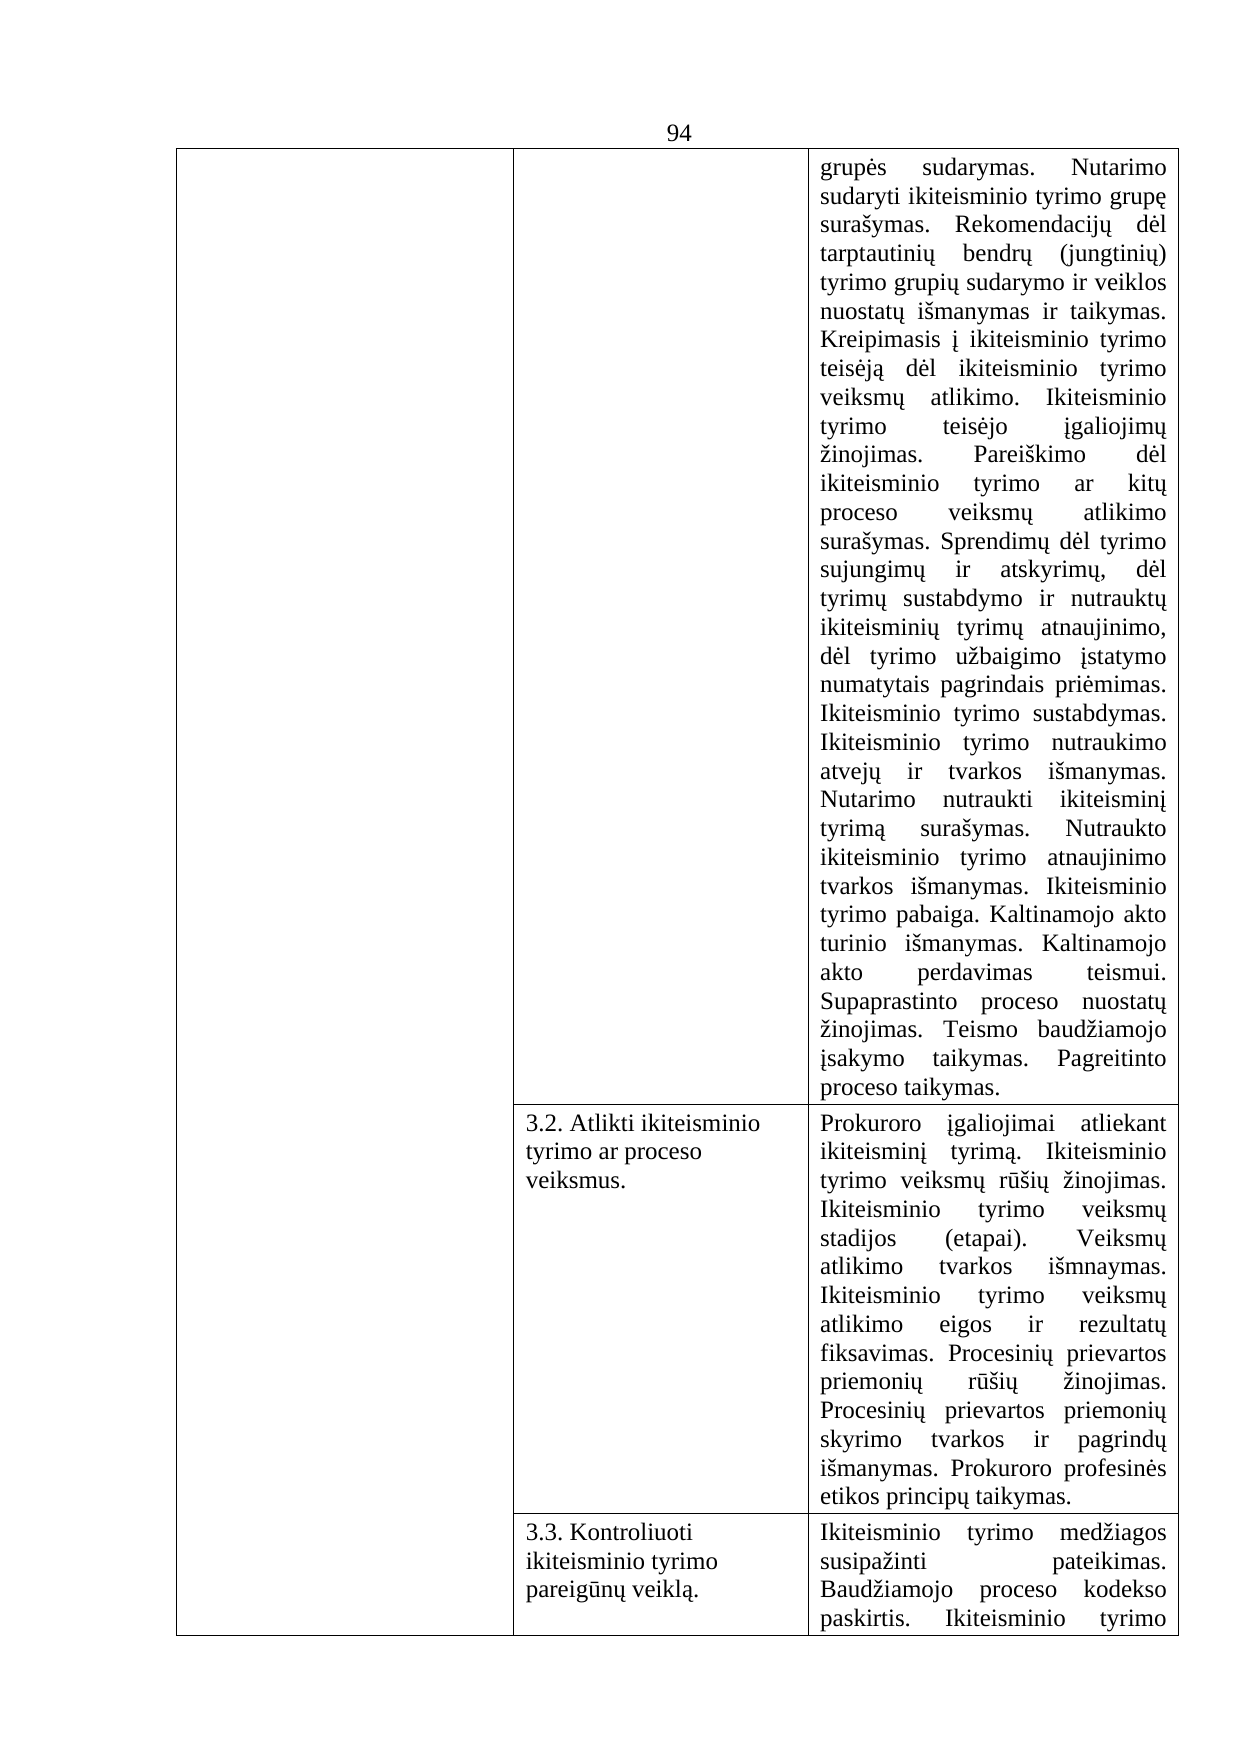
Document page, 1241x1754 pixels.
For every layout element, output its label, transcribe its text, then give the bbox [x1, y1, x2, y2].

table_cell 3.3. Kontroliuoti ikiteisminio tyrimo pareigūnų veiklą. [514, 1514, 808, 1635]
table_cell grupės sudarymas. Nutarimo sudaryti ikiteisminio tyrimo grupę surašymas. Rekomendacijų dėl tarptautinių bendrų (jungtinių) tyrimo grupių sudarymo ir veiklos nuostatų išmanymas ir taikymas. Kreipimasis į ikiteisminio tyrimo teisėją dėl ikiteisminio tyrimo veiksmų atlikimo. Ikiteisminio tyrimo teisėjo įgaliojimų žinojimas. Pareiškimo dėl ikiteisminio tyrimo ar kitų proceso veiksmų atlikimo surašymas. Sprendimų dėl tyrimo sujungimų ir atskyrimų, dėl tyrimų sustabdymo ir nutrauktų ikiteisminių tyrimų atnaujinimo, dėl tyrimo užbaigimo įstatymo numatytais pagrindais priėmimas. Ikiteisminio tyrimo sustabdymas. Ikiteisminio tyrimo nutraukimo atvejų ir tvarkos išmanymas. Nutarimo nutraukti ikiteisminį tyrimą surašymas. Nutraukto ikiteisminio tyrimo atnaujinimo tvarkos išmanymas. Ikiteisminio tyrimo pabaiga. Kaltinamojo akto turinio išmanymas. Kaltinamojo akto perdavimas teismui. Supaprastinto proceso nuostatų žinojimas. Teismo baudžiamojo įsakymo taikymas. Pagreitinto proceso taikymas. [809, 149, 1178, 1104]
table_cell Ikiteisminio tyrimo medžiagos susipažinti pateikimas. Baudžiamojo proceso kodekso paskirtis. Ikiteisminio tyrimo [809, 1514, 1178, 1635]
table_cell [177, 149, 513, 1635]
table_cell Prokuroro įgaliojimai atliekant ikiteisminį tyrimą. Ikiteisminio tyrimo veiksmų rūšių žinojimas. Ikiteisminio tyrimo veiksmų stadijos (etapai). Veiksmų atlikimo tvarkos išmnaymas. Ikiteisminio tyrimo veiksmų atlikimo eigos ir rezultatų fiksavimas. Procesinių prievartos priemonių rūšių žinojimas. Procesinių prievartos priemonių skyrimo tvarkos ir pagrindų išmanymas. Prokuroro profesinės etikos principų taikymas. [809, 1105, 1178, 1513]
table_cell [514, 149, 808, 1104]
table_cell 3.2. Atlikti ikiteisminio tyrimo ar proceso veiksmus. [514, 1105, 808, 1513]
